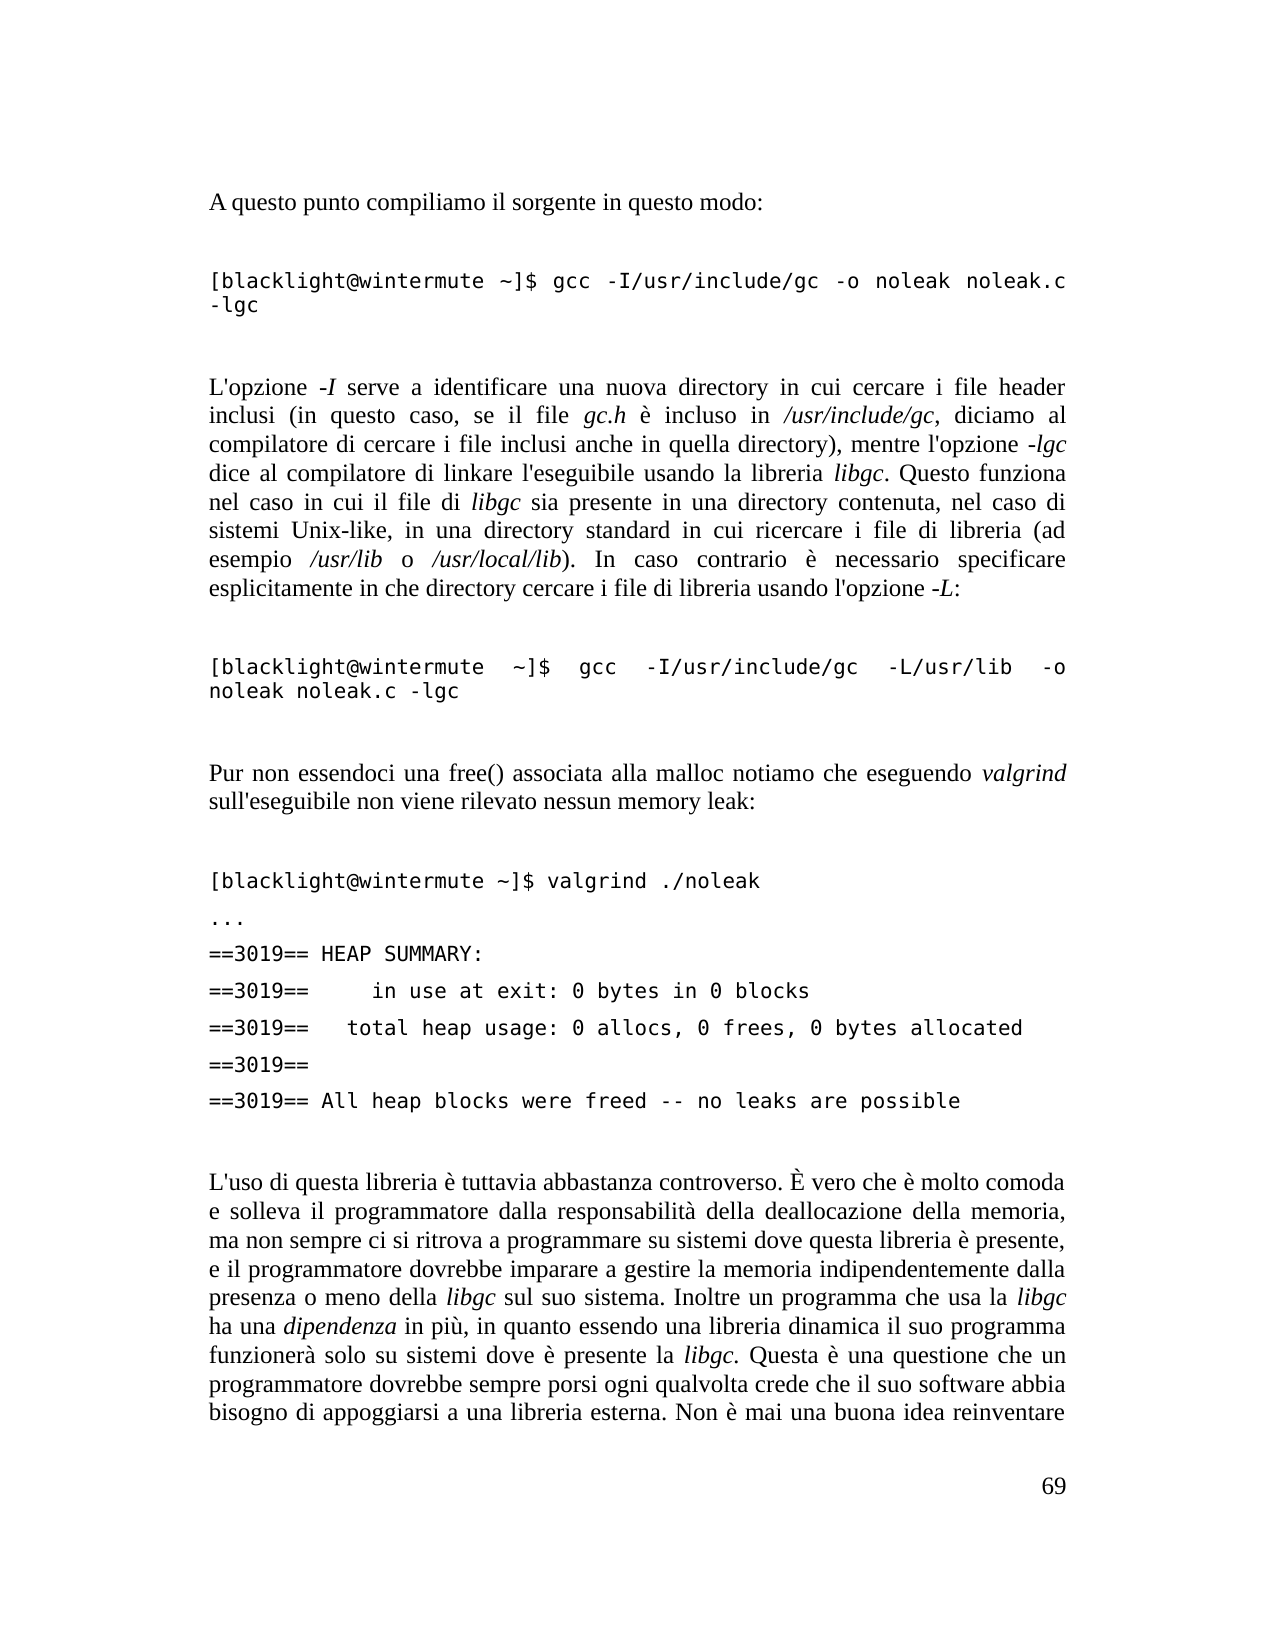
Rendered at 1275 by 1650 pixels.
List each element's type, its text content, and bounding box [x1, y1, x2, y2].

text ==3019== [208, 1053, 1066, 1077]
text ... [208, 906, 1066, 930]
text ==3019== HEAP SUMMARY: [208, 942, 1066, 967]
text [blacklight@wintermute ~]$ gcc -I/usr/include/gc -L/usr/lib -o noleak noleak.c -lgc [208, 655, 1066, 704]
text Pur non essendoci una free() associata alla malloc notiamo che eseguendo valgrind sull'eseguibile non viene rilevato nessun memory leak: [208, 758, 1066, 815]
text A questo punto compiliamo il sorgente in questo modo: [208, 187, 1066, 216]
text [blacklight@wintermute ~]$ valgrind ./noleak [208, 869, 1066, 893]
text L'opzione -I serve a identificare una nuova directory in cui cercare i file header inclusi (in questo caso, se il file gc.h è incluso in /usr/include/gc, diciamo al compilatore di cercare i file inclusi anche in quella directory), mentre l'opzione -lgc dice al compilatore di linkare l'eseguibile usando la libreria libgc. Questo funziona nel caso in cui il file di libgc sia presente in una directory contenuta, nel caso di sistemi Unix-like, in una directory standard in cui ricercare i file di libreria (ad esempio /usr/lib o /usr/local/lib). In caso contrario è necessario specificare esplicitamente in che directory cercare i file di libreria usando l'opzione -L: [208, 372, 1066, 602]
text ==3019== in use at exit: 0 bytes in 0 blocks [208, 979, 1066, 1003]
text ==3019== total heap usage: 0 allocs, 0 frees, 0 bytes allocated [208, 1016, 1066, 1040]
text L'uso di questa libreria è tuttavia abbastanza controverso. È vero che è molto comoda e solleva il programmatore dalla responsabilità della deallocazione della memoria, ma non sempre ci si ritrova a programmare su sistemi dove questa libreria è presente, e il programmatore dovrebbe imparare a gestire la memoria indipendentemente dalla presenza o meno della libgc sul suo sistema. Inoltre un programma che usa la libgc ha una dipendenza in più, in quanto essendo una libreria dinamica il suo programma funzionerà solo su sistemi dove è presente la libgc. Questa è una questione che un programmatore dovrebbe sempre porsi ogni qualvolta crede che il suo software abbia bisogno di appoggiarsi a una libreria esterna. Non è mai una buona idea reinventare [208, 1167, 1066, 1426]
text [blacklight@wintermute ~]$ gcc -I/usr/include/gc -o noleak noleak.c -lgc [208, 269, 1066, 318]
text ==3019== All heap blocks were freed -- no leaks are possible [208, 1089, 1066, 1114]
